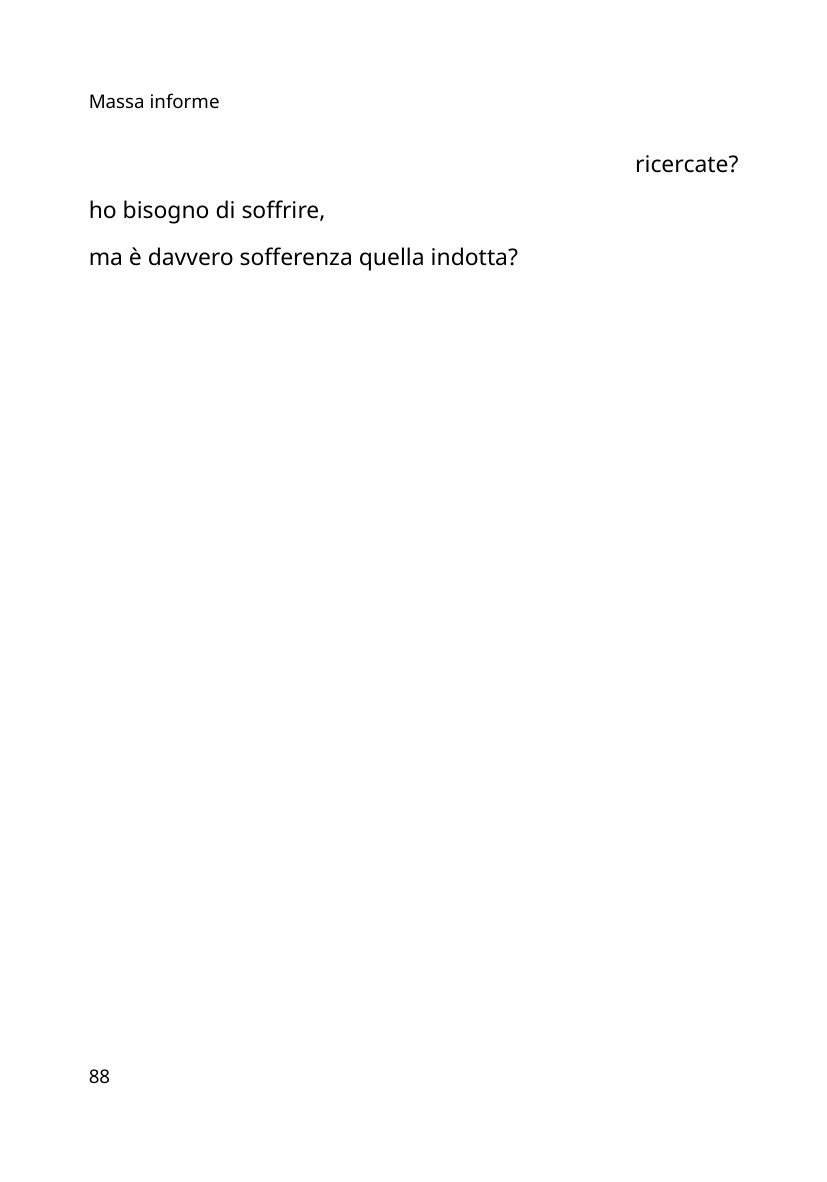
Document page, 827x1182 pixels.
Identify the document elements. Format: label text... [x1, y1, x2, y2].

text ricercate? [88, 147, 738, 179]
text ho bisogno di soffrire, [88, 194, 738, 226]
text ma è davvero sofferenza quella indotta? [88, 241, 738, 272]
